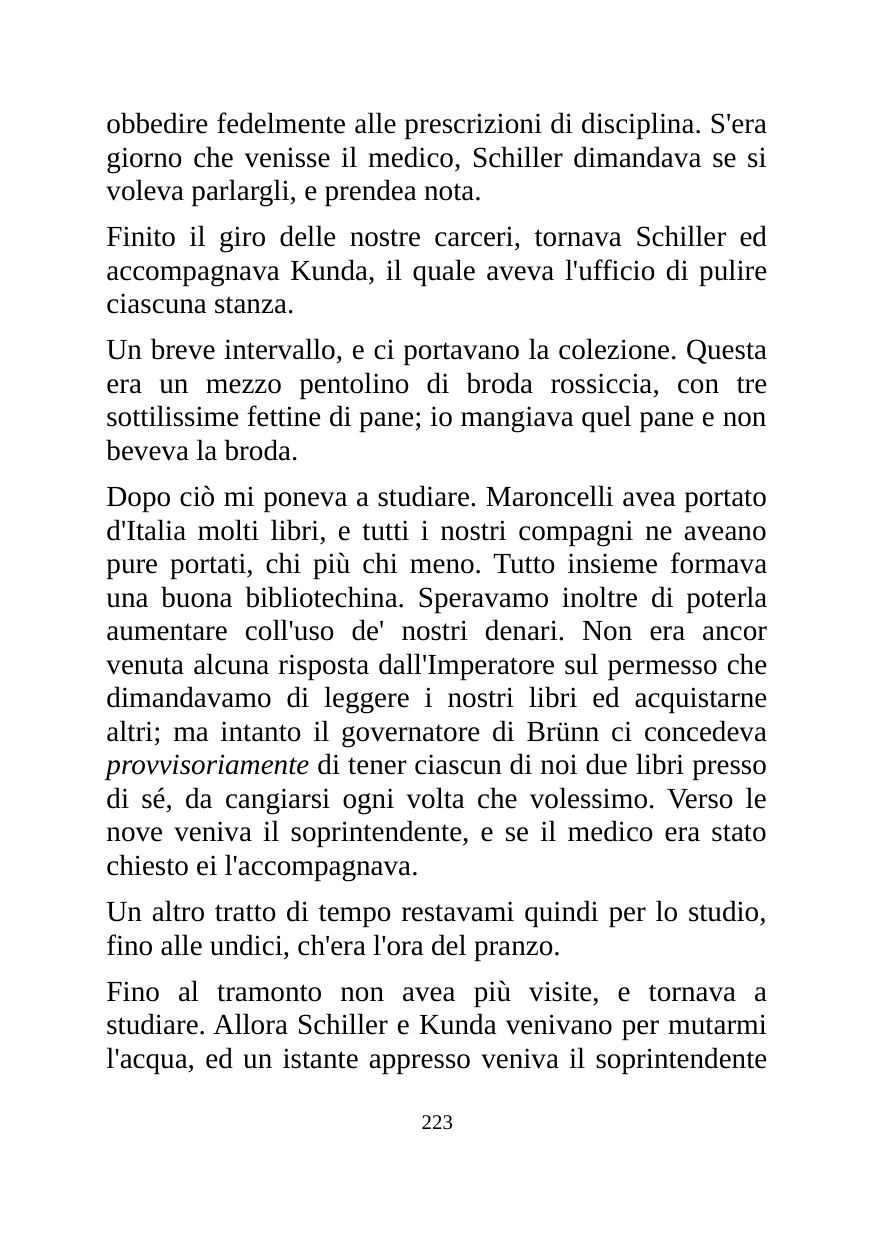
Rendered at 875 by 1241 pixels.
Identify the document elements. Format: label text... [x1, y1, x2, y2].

text Dopo ciò mi poneva a studiare. Maroncelli avea portato d'Italia molti libri, e tutti i nostri compagni ne aveano pure portati, chi più chi meno. Tutto insieme formava una buona bibliotechina. Speravamo inoltre di poterla aumentare coll'uso de' nostri denari. Non era ancor venuta alcuna risposta dall'Imperatore sul permesso che dimandavamo di leggere i nostri libri ed acquistarne altri; ma intanto il governatore di Brünn ci concedeva provvisoriamente di tener ciascun di noi due libri presso di sé, da cangiarsi ogni volta che volessimo. Verso le nove veniva il soprintendente, e se il medico era stato chiesto ei l'accompagnava. [106, 479, 768, 882]
text Un altro tratto di tempo restavami quindi per lo studio, fino alle undici, ch'era l'ora del pranzo. [106, 894, 768, 961]
text obbedire fedelmente alle prescrizioni di disciplina. S'era giorno che venisse il medico, Schiller dimandava se si voleva parlargli, e prendea nota. [106, 106, 768, 207]
text Finito il giro delle nostre carceri, tornava Schiller ed accompagnava Kunda, il quale aveva l'ufficio di pulire ciascuna stanza. [106, 219, 768, 320]
text Un breve intervallo, e ci portavano la colezione. Questa era un mezzo pentolino di broda rossiccia, con tre sottilissime fettine di pane; io mangiava quel pane e non beveva la broda. [106, 332, 768, 467]
text Fino al tramonto non avea più visite, e tornava a studiare. Allora Schiller e Kunda venivano per mutarmi l'acqua, ed un istante appresso veniva il soprintendente [106, 974, 768, 1074]
